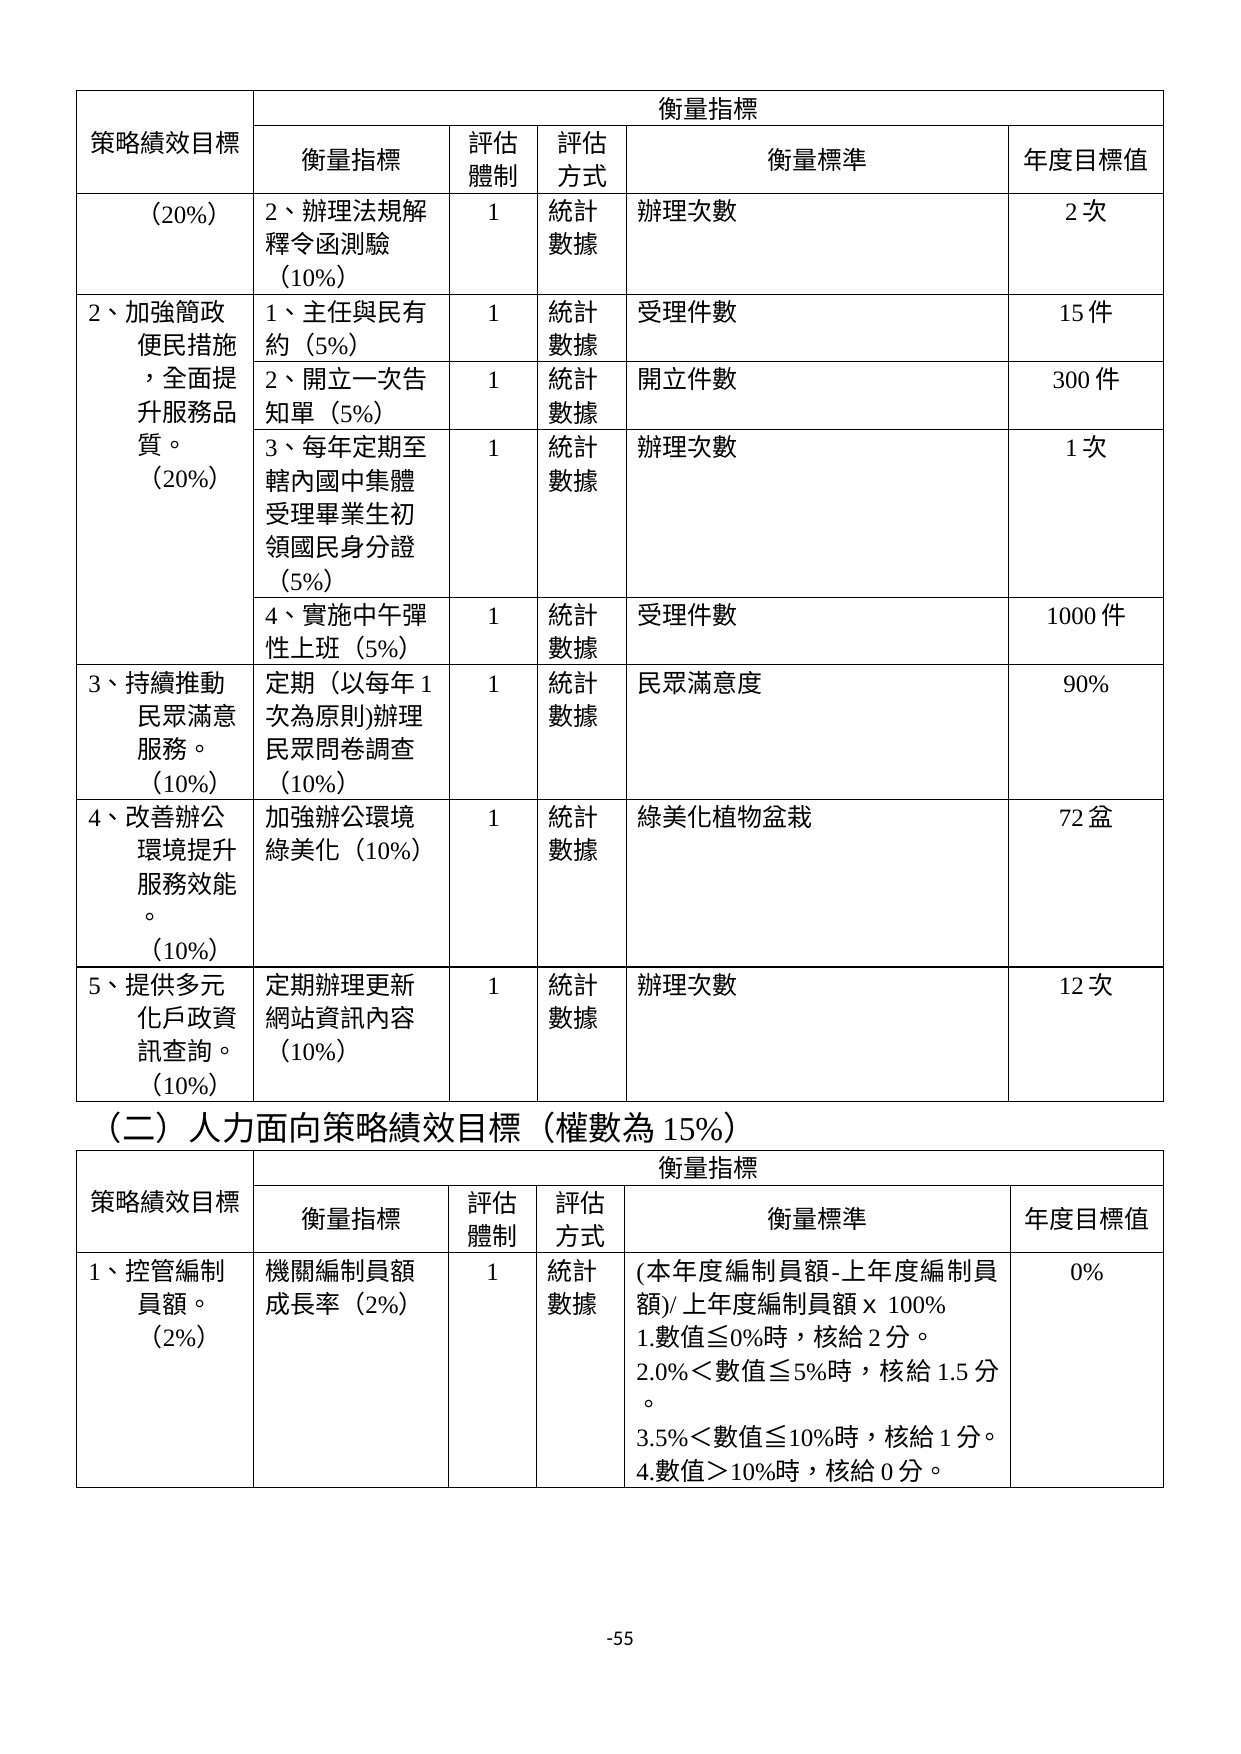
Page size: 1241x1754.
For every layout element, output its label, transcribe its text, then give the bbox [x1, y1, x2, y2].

table_cell 統計數據 [538, 194, 626, 293]
table_cell 辦理次數 [627, 968, 1008, 1101]
table_cell 統計數據 [538, 800, 626, 966]
table_cell 年度目標值 [1009, 126, 1163, 192]
table_cell (本年度編制員額-上年度編制員額)/ 上年度編制員額ｘ100% 1.數值≦0%時，核給2分。 2.0%＜數值≦5%時，核給1.5分。 3.5%＜數值≦10%時，核給1分。 4.數值＞10%時，核給0分。 [625, 1253, 1010, 1487]
table_cell 300件 [1009, 362, 1163, 429]
table_header 衡量指標 [254, 1151, 1163, 1184]
table_header 策略績效目標 [77, 1151, 253, 1252]
table_cell 衡量標準 [625, 1186, 1010, 1252]
table_cell 統計數據 [537, 1253, 624, 1487]
table_cell 開立件數 [627, 362, 1008, 429]
table_cell 定期（以每年1次為原則)辦理民眾問卷調查（10%） [254, 665, 449, 799]
table_cell 評估體制 [449, 1186, 536, 1252]
table_cell 72盆 [1009, 800, 1163, 966]
table_cell 90% [1009, 665, 1163, 799]
table_cell 2次 [1009, 194, 1163, 293]
table_cell 改善辦公環境提升服務效能。（10%） [77, 800, 253, 966]
table_cell 統計數據 [538, 598, 626, 664]
table_cell 統計數據 [538, 362, 626, 429]
table_cell 1000件 [1009, 598, 1163, 664]
table_cell 衡量標準 [627, 126, 1008, 192]
table_cell 衡量指標 [254, 1186, 448, 1252]
table_cell 1次 [1009, 430, 1163, 597]
table_cell 衡量指標 [254, 126, 449, 192]
table_cell 1 [450, 295, 537, 361]
table_cell 統計數據 [538, 665, 626, 799]
table_cell 3、每年定期至轄內國中集體受理畢業生初領國民身分證（5%） [254, 430, 449, 597]
table_cell 0% [1011, 1253, 1163, 1487]
table_cell 加強辦公環境綠美化（10%） [254, 800, 449, 966]
table_cell 持續推動民眾滿意服務。（10%） [77, 665, 253, 799]
table_cell 統計數據 [538, 968, 626, 1101]
table_cell 民眾滿意度 [627, 665, 1008, 799]
table_cell 4、實施中午彈性上班（5%） [254, 598, 449, 664]
table_cell 15件 [1009, 295, 1163, 361]
table_cell 加強簡政便民措施，全面提升服務品質。（20%） [77, 295, 253, 664]
table_cell （20%） [77, 194, 253, 293]
table_cell 評估方式 [537, 1186, 624, 1252]
table_cell 年度目標值 [1011, 1186, 1163, 1252]
table_header 策略績效目標 [77, 91, 253, 192]
table_cell 機關編制員額成長率（2%） [254, 1253, 448, 1487]
table_cell 1 [450, 194, 537, 293]
table_cell 1 [450, 665, 537, 799]
table_cell 控管編制員額。（2%） [77, 1253, 253, 1487]
table_cell 1 [450, 430, 537, 597]
table_header 衡量指標 [254, 91, 1163, 125]
table_cell 統計數據 [538, 295, 626, 361]
table_cell 綠美化植物盆栽 [627, 800, 1008, 966]
table_cell 評估方式 [538, 126, 626, 192]
table_cell 提供多元化戶政資訊查詢。（10%） [77, 968, 253, 1101]
table_cell 2、開立一次告知單（5%） [254, 362, 449, 429]
table_cell 1 [450, 598, 537, 664]
table_cell 受理件數 [627, 598, 1008, 664]
table_cell 1 [450, 362, 537, 429]
table_cell 2、辦理法規解釋令函測驗（10%） [254, 194, 449, 293]
table_cell 定期辦理更新網站資訊內容（10%） [254, 968, 449, 1101]
table_cell 統計數據 [538, 430, 626, 597]
table_cell 1、主任與民有約（5%） [254, 295, 449, 361]
table_cell 1 [450, 968, 537, 1101]
table_cell 受理件數 [627, 295, 1008, 361]
table_cell 1 [449, 1253, 536, 1487]
table_cell 評估體制 [450, 126, 537, 192]
table_cell 辦理次數 [627, 430, 1008, 597]
table_cell 1 [450, 800, 537, 966]
table_cell 12次 [1009, 968, 1163, 1101]
table_cell 辦理次數 [627, 194, 1008, 293]
text （二）人力面向策略績效目標（權數為15%） [88, 1102, 1152, 1150]
